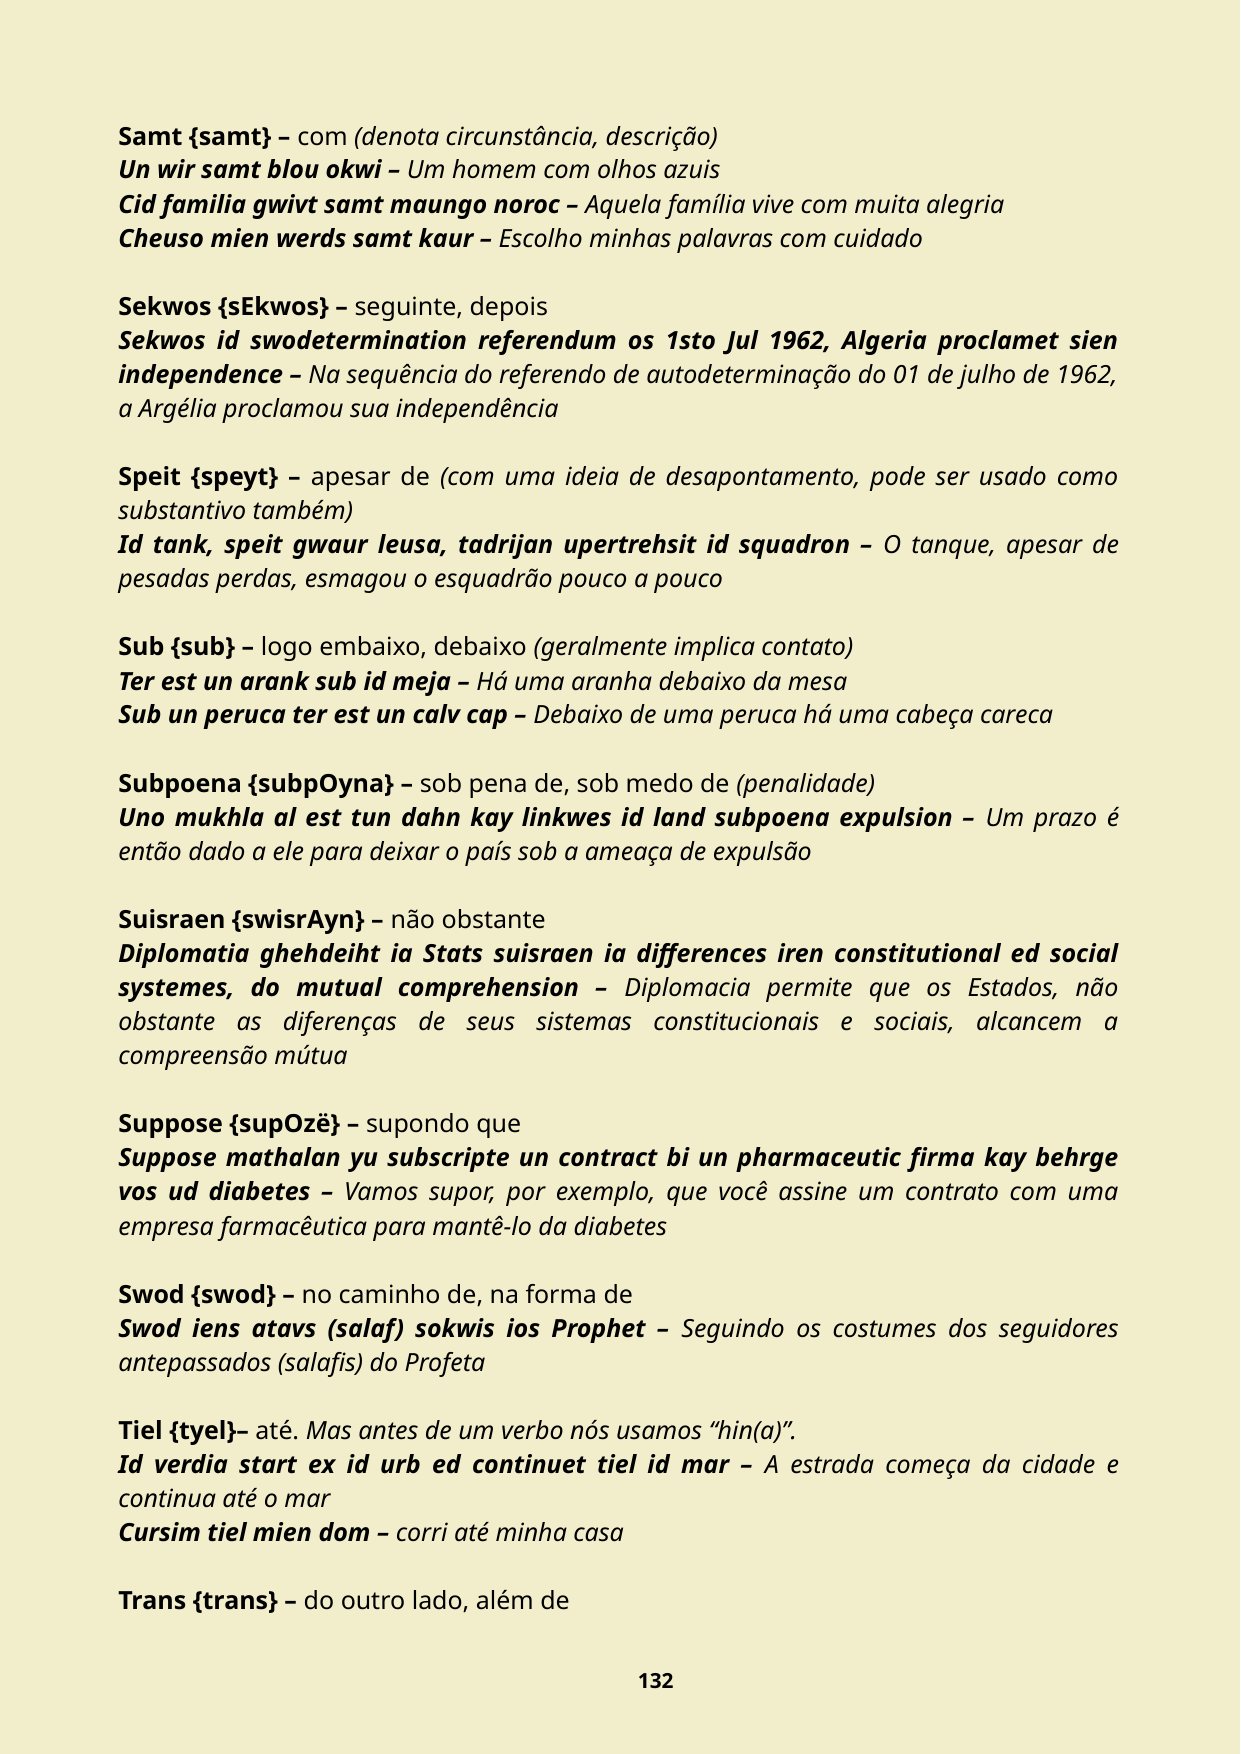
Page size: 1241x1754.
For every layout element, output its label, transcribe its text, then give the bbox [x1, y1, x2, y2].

text Swod iens atavs (salaf) sokwis ios Prophet – Seguindo os costumes dos seguidores antepassados (salafis) do Profeta [118, 1310, 1122, 1378]
text Cid familia gwivt samt maungo noroc – Aquela família vive com muita alegria [118, 186, 1122, 220]
text Cheuso mien werds samt kaur – Escolho minhas palavras com cuidado [118, 220, 1122, 254]
text Sub un peruca ter est un calv cap – Debaixo de uma peruca há uma cabeça careca [118, 697, 1122, 731]
text Suisraen {swisrAyn} – não obstante [118, 902, 1122, 936]
text Id verdia start ex id urb ed continuet tiel id mar – A estrada começa da cidade e continua até o mar [118, 1447, 1122, 1515]
text Cursim tiel mien dom – corri até minha casa [118, 1515, 1122, 1549]
text Sekwos {sEkwos} – seguinte, depois [118, 288, 1122, 322]
text Speit {speyt} – apesar de (com uma ideia de desapontamento, pode ser usado como substantivo também) [118, 459, 1122, 527]
text Samt {samt} – com (denota circunstância, descrição) [118, 118, 1122, 152]
text Ter est un arank sub id meja – Há uma aranha debaixo da mesa [118, 663, 1122, 697]
text Subpoena {subpOyna} – sob pena de, sob medo de (penalidade) [118, 765, 1122, 799]
text Suppose mathalan yu subscripte un contract bi un pharmaceutic firma kay behrge vos ud diabetes – Vamos supor, por exemplo, que você assine um contrato com uma empresa farmacêutica para mantê-lo da diabetes [118, 1140, 1122, 1242]
text Diplomatia ghehdeiht ia Stats suisraen ia differences iren constitutional ed social systemes, do mutual comprehension – Diplomacia permite que os Estados, não obstante as diferenças de seus sistemas constitucionais e sociais, alcancem a compreensão mútua [118, 936, 1122, 1072]
text Un wir samt blou okwi – Um homem com olhos azuis [118, 152, 1122, 186]
text Swod {swod} – no caminho de, na forma de [118, 1276, 1122, 1310]
text Id tank, speit gwaur leusa, tadrijan upertrehsit id squadron – O tanque, apesar de pesadas perdas, esmagou o esquadrão pouco a pouco [118, 527, 1122, 595]
text Sekwos id swodetermination referendum os 1sto Jul 1962, Algeria proclamet sien independence – Na sequência do referendo de autodeterminação do 01 de julho de 1962, a Argélia proclamou sua independência [118, 322, 1122, 425]
text Trans {trans} – do outro lado, além de [118, 1583, 1122, 1617]
text Tiel {tyel}– até. Mas antes de um verbo nós usamos “hin(a)”. [118, 1412, 1122, 1447]
text Uno mukhla al est tun dahn kay linkwes id land subpoena expulsion – Um prazo é então dado a ele para deixar o país sob a ameaça de expulsão [118, 799, 1122, 867]
text Sub {sub} – logo embaixo, debaixo (geralmente implica contato) [118, 629, 1122, 663]
text Suppose {supOzë} – supondo que [118, 1106, 1122, 1140]
